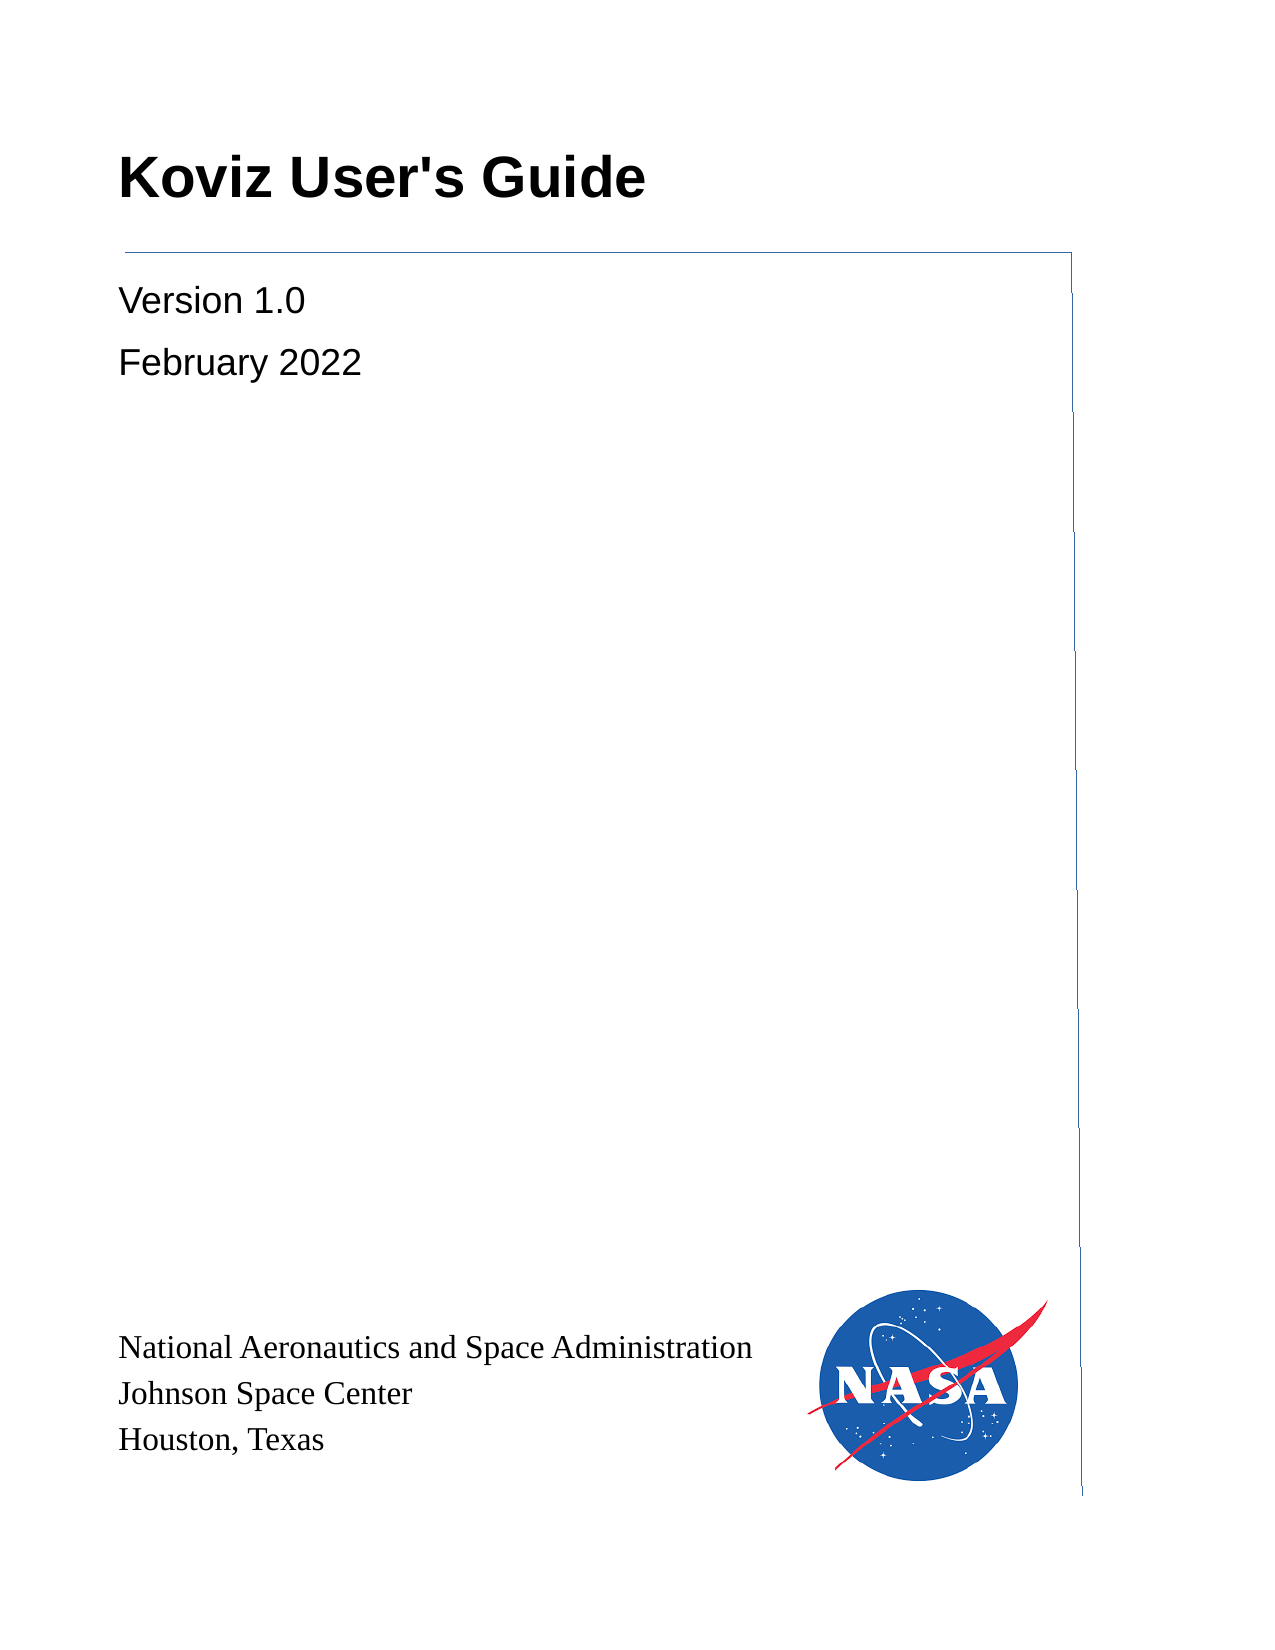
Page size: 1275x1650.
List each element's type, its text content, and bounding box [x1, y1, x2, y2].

title Koviz User's Guide [118, 143, 1157, 210]
subtitle [1073, 340, 1157, 383]
subtitle February 2022 [118, 340, 1072, 383]
subtitle Version 1.0 [118, 278, 1157, 321]
text National Aeronautics and Space Administration Johnson Space Center Houston, Texas [118, 1328, 805, 1458]
text [1049, 1328, 1157, 1458]
picture [805, 1288, 1049, 1482]
